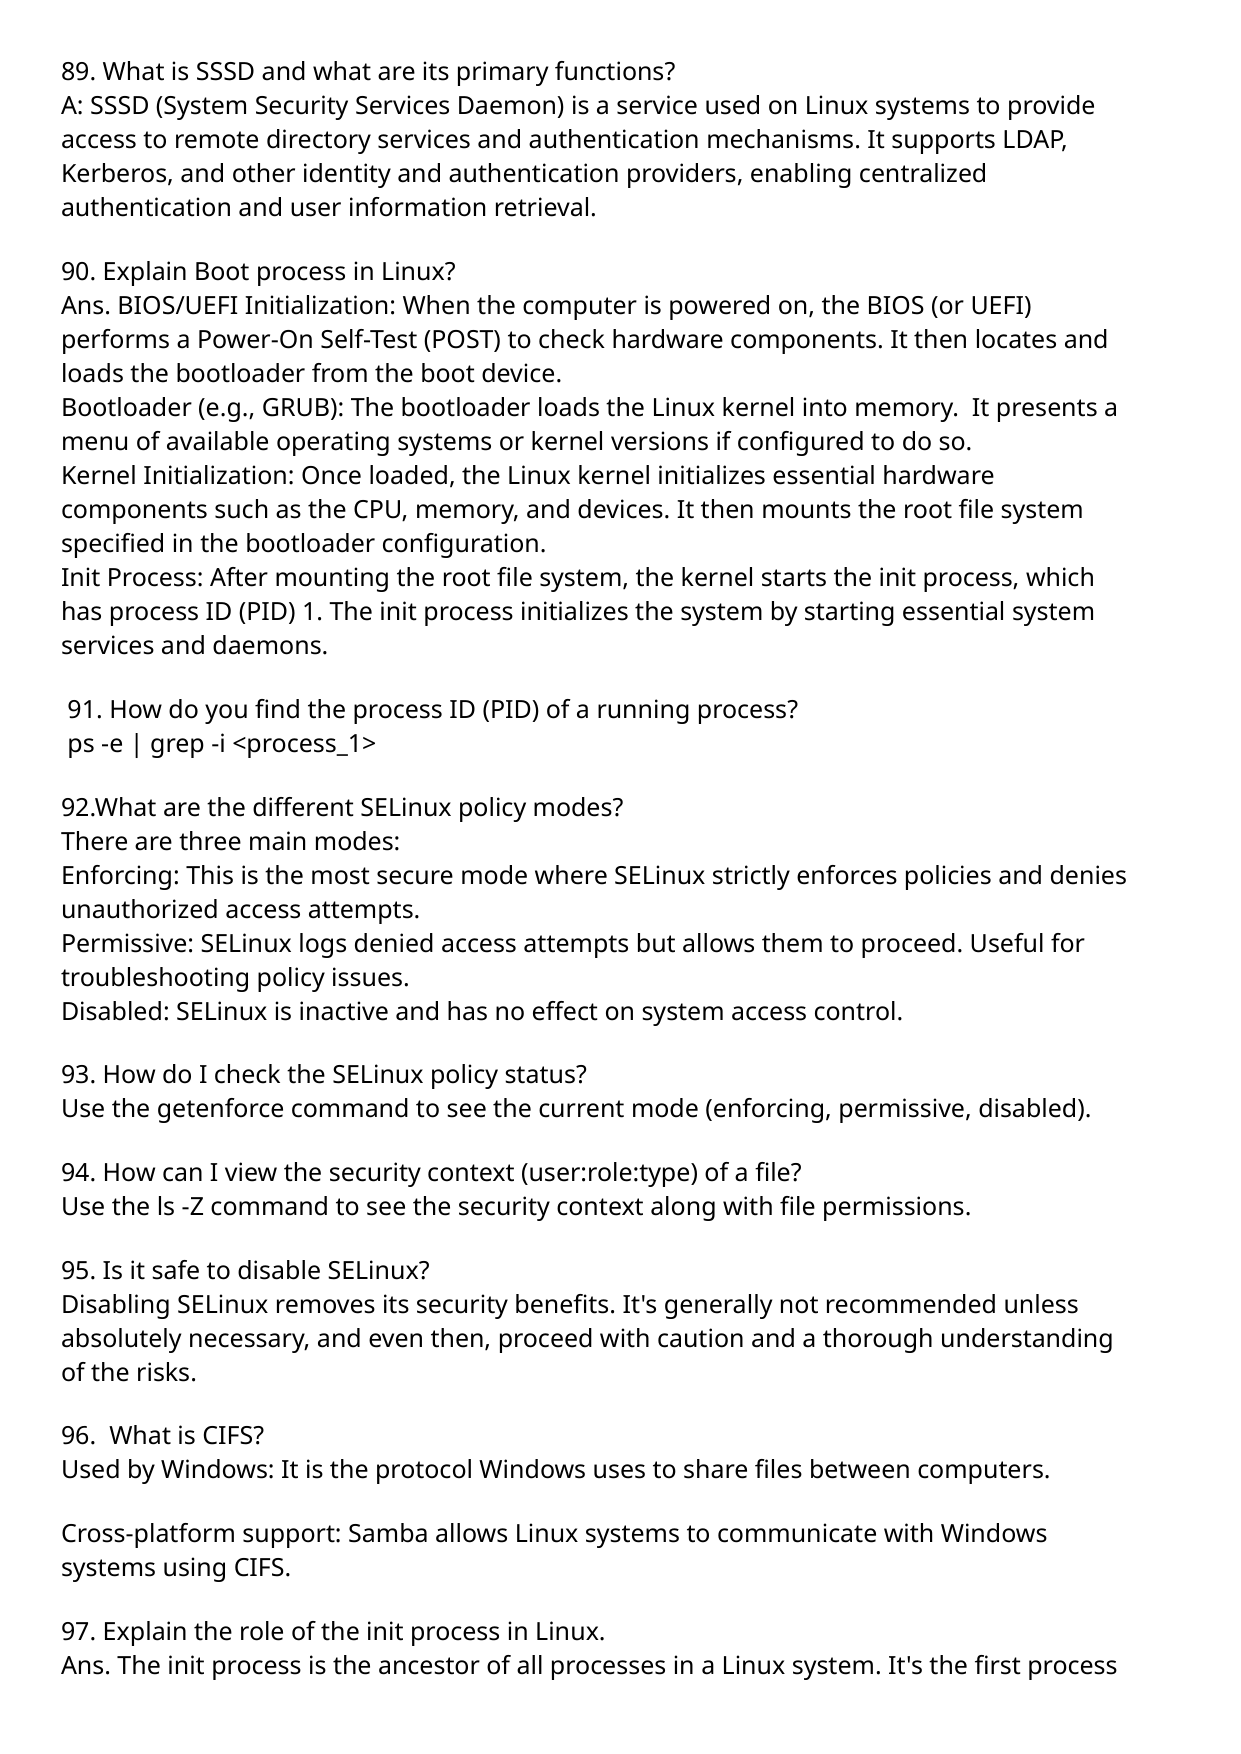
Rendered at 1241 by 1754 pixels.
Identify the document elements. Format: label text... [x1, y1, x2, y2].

text 91. How do you find the process ID (PID) of a running process? ps -e | grep -i <process_1> [61, 692, 1129, 760]
text 93. How do I check the SELinux policy status? Use the getenforce command to see the current mode (enforcing, permissive, disabled). [61, 1057, 1129, 1125]
text 92.What are the different SELinux policy modes? There are three main modes: Enforcing: This is the most secure mode where SELinux strictly enforces policies and denies unauthorized access attempts. Permissive: SELinux logs denied access attempts but allows them to proceed. Useful for troubleshooting policy issues. Disabled: SELinux is inactive and has no effect on system access control. [61, 789, 1129, 1028]
text 96. What is CIFS? Used by Windows: It is the protocol Windows uses to share files between computers. [61, 1418, 1129, 1486]
text Cross-platform support: Samba allows Linux systems to communicate with Windows systems using CIFS. [61, 1516, 1129, 1584]
text 89. What is SSSD and what are its primary functions? A: SSSD (System Security Services Daemon) is a service used on Linux systems to provide access to remote directory services and authentication mechanisms. It supports LDAP, Kerberos, and other identity and authentication providers, enabling centralized authentication and user information retrieval. [61, 53, 1129, 224]
text 90. Explain Boot process in Linux? Ans. BIOS/UEFI Initialization: When the computer is powered on, the BIOS (or UEFI) performs a Power-On Self-Test (POST) to check hardware components. It then locates and loads the bootloader from the boot device. Bootloader (e.g., GRUB): The bootloader loads the Linux kernel into memory. It presents a menu of available operating systems or kernel versions if configured to do so. Kernel Initialization: Once loaded, the Linux kernel initializes essential hardware components such as the CPU, memory, and devices. It then mounts the root file system specified in the bootloader configuration. Init Process: After mounting the root file system, the kernel starts the init process, which has process ID (PID) 1. The init process initializes the system by starting essential system services and daemons. [61, 253, 1129, 662]
text 95. Is it safe to disable SELinux? Disabling SELinux removes its security benefits. It's generally not recommended unless absolutely necessary, and even then, proceed with caution and a thorough understanding of the risks. [61, 1252, 1129, 1388]
text 94. How can I view the security context (user:role:type) of a file? Use the ls -Z command to see the security context along with file permissions. [61, 1155, 1129, 1223]
text 97. Explain the role of the init process in Linux. Ans. The init process is the ancestor of all processes in a Linux system. It's the first process [61, 1613, 1129, 1681]
